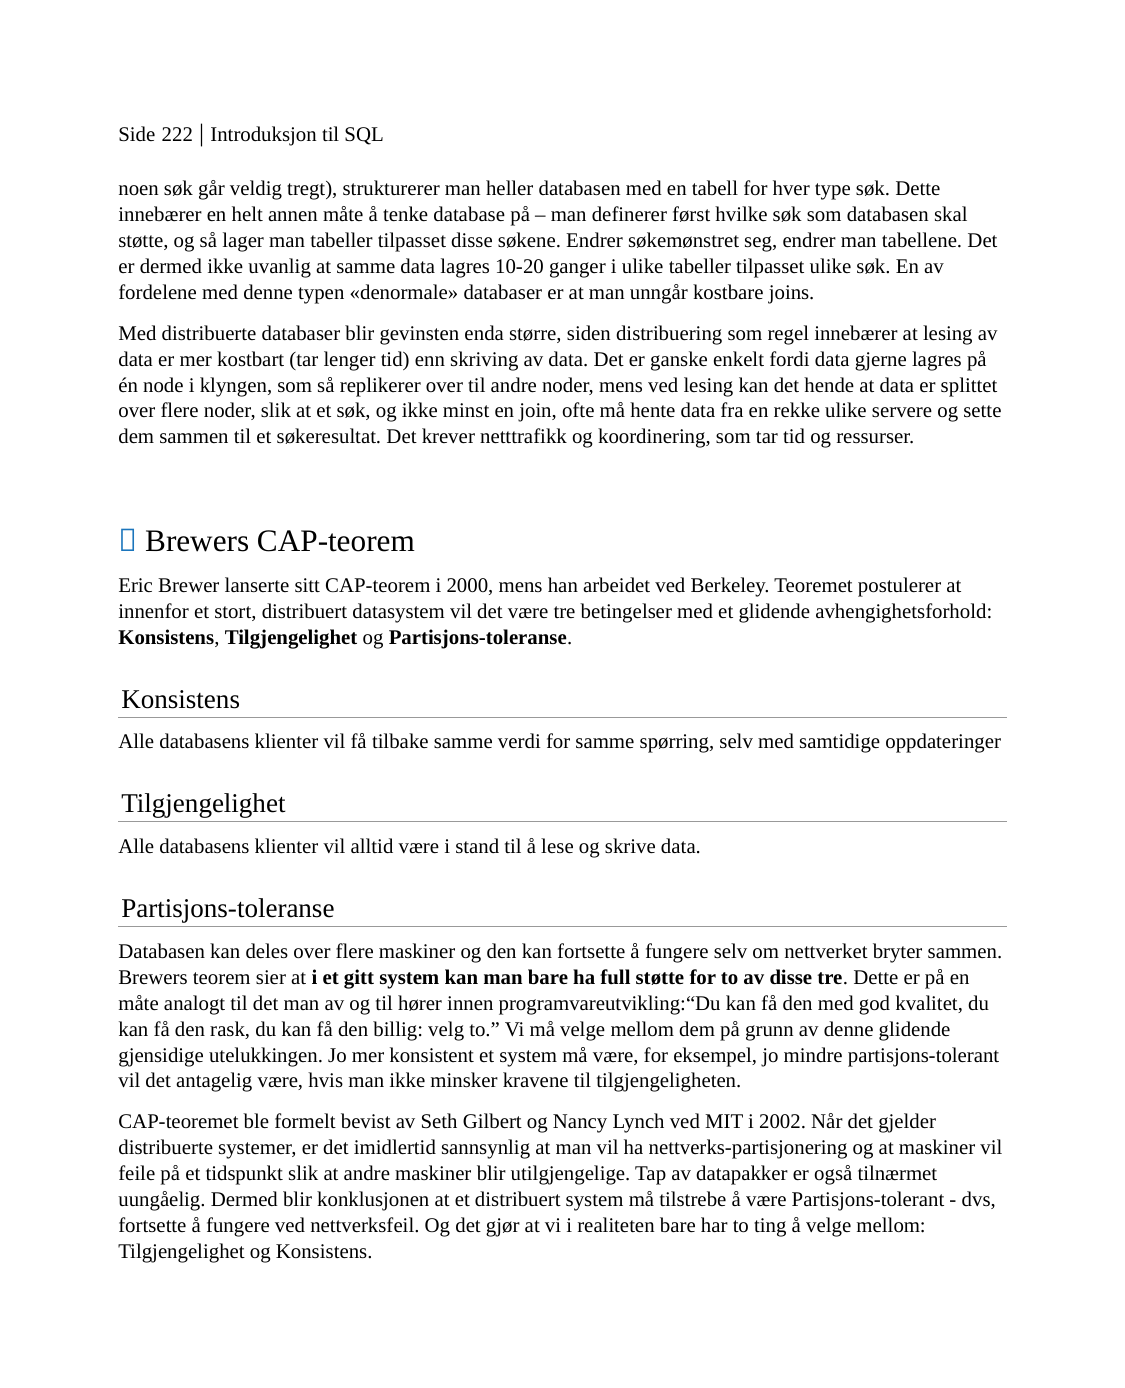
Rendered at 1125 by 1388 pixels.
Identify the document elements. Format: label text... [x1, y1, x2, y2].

subtitle Partisjons-toleranse [118, 889, 1007, 926]
subtitle Konsistens [118, 680, 1007, 717]
text Med distribuerte databaser blir gevinsten enda større, siden distribuering som regel innebærer at lesing av data er mer kostbart (tar lenger tid) enn skriving av data. Det er ganske enkelt fordi data gjerne lagres på én node i klyngen, som så replikerer over til andre noder, mens ved lesing kan det hende at data er splittet over flere noder, slik at et søk, og ikke minst en join, ofte må hente data fra en rekke ulike servere og sette dem sammen til et søkeresultat. Det krever netttrafikk og koordinering, som tar tid og ressurser. [118, 321, 1007, 448]
subtitle  Brewers CAP-teorem [118, 518, 1007, 560]
text Alle databasens klienter vil få tilbake samme verdi for samme spørring, selv med samtidige oppdateringer [118, 729, 1007, 753]
subtitle Tilgjengelighet [118, 784, 1007, 821]
text Eric Brewer lanserte sitt CAP-teorem i 2000, mens han arbeidet ved Berkeley. Teoremet postulerer at innenfor et stort, distribuert datasystem vil det være tre betingelser med et glidende avhengighetsforhold: Konsistens, Tilgjengelighet og Partisjons-toleranse. [118, 573, 1007, 649]
text CAP-teoremet ble formelt bevist av Seth Gilbert og Nancy Lynch ved MIT i 2002. Når det gjelder distribuerte systemer, er det imidlertid sannsynlig at man vil ha nettverks-partisjonering og at maskiner vil feile på et tidspunkt slik at andre maskiner blir utilgjengelige. Tap av datapakker er også tilnærmet uungåelig. Dermed blir konklusjonen at et distribuert system må tilstrebe å være Partisjons-tolerant - dvs, fortsette å fungere ved nettverksfeil. Og det gjør at vi i realiteten bare har to ting å velge mellom: Tilgjengelighet og Konsistens. [118, 1109, 1007, 1263]
text Databasen kan deles over flere maskiner og den kan fortsette å fungere selv om nettverket bryter sammen. Brewers teorem sier at i et gitt system kan man bare ha full støtte for to av disse tre. Dette er på en måte analogt til det man av og til hører innen programvareutvikling:“Du kan få den med god kvalitet, du kan få den rask, du kan få den billig: velg to.” Vi må velge mellom dem på grunn av denne glidende gjensidige utelukkingen. Jo mer konsistent et system må være, for eksempel, jo mindre partisjons-tolerant vil det antagelig være, hvis man ikke minsker kravene til tilgjengeligheten. [118, 939, 1007, 1092]
text Alle databasens klienter vil alltid være i stand til å lese og skrive data. [118, 834, 1007, 858]
text noen søk går veldig tregt), strukturerer man heller databasen med en tabell for hver type søk. Dette innebærer en helt annen måte å tenke database på – man definerer først hvilke søk som databasen skal støtte, og så lager man tabeller tilpasset disse søkene. Endrer søkemønstret seg, endrer man tabellene. Det er dermed ikke uvanlig at samme data lagres 10-20 ganger i ulike tabeller tilpasset ulike søk. En av fordelene med denne typen «denormale» databaser er at man unngår kostbare joins. [118, 176, 1007, 304]
